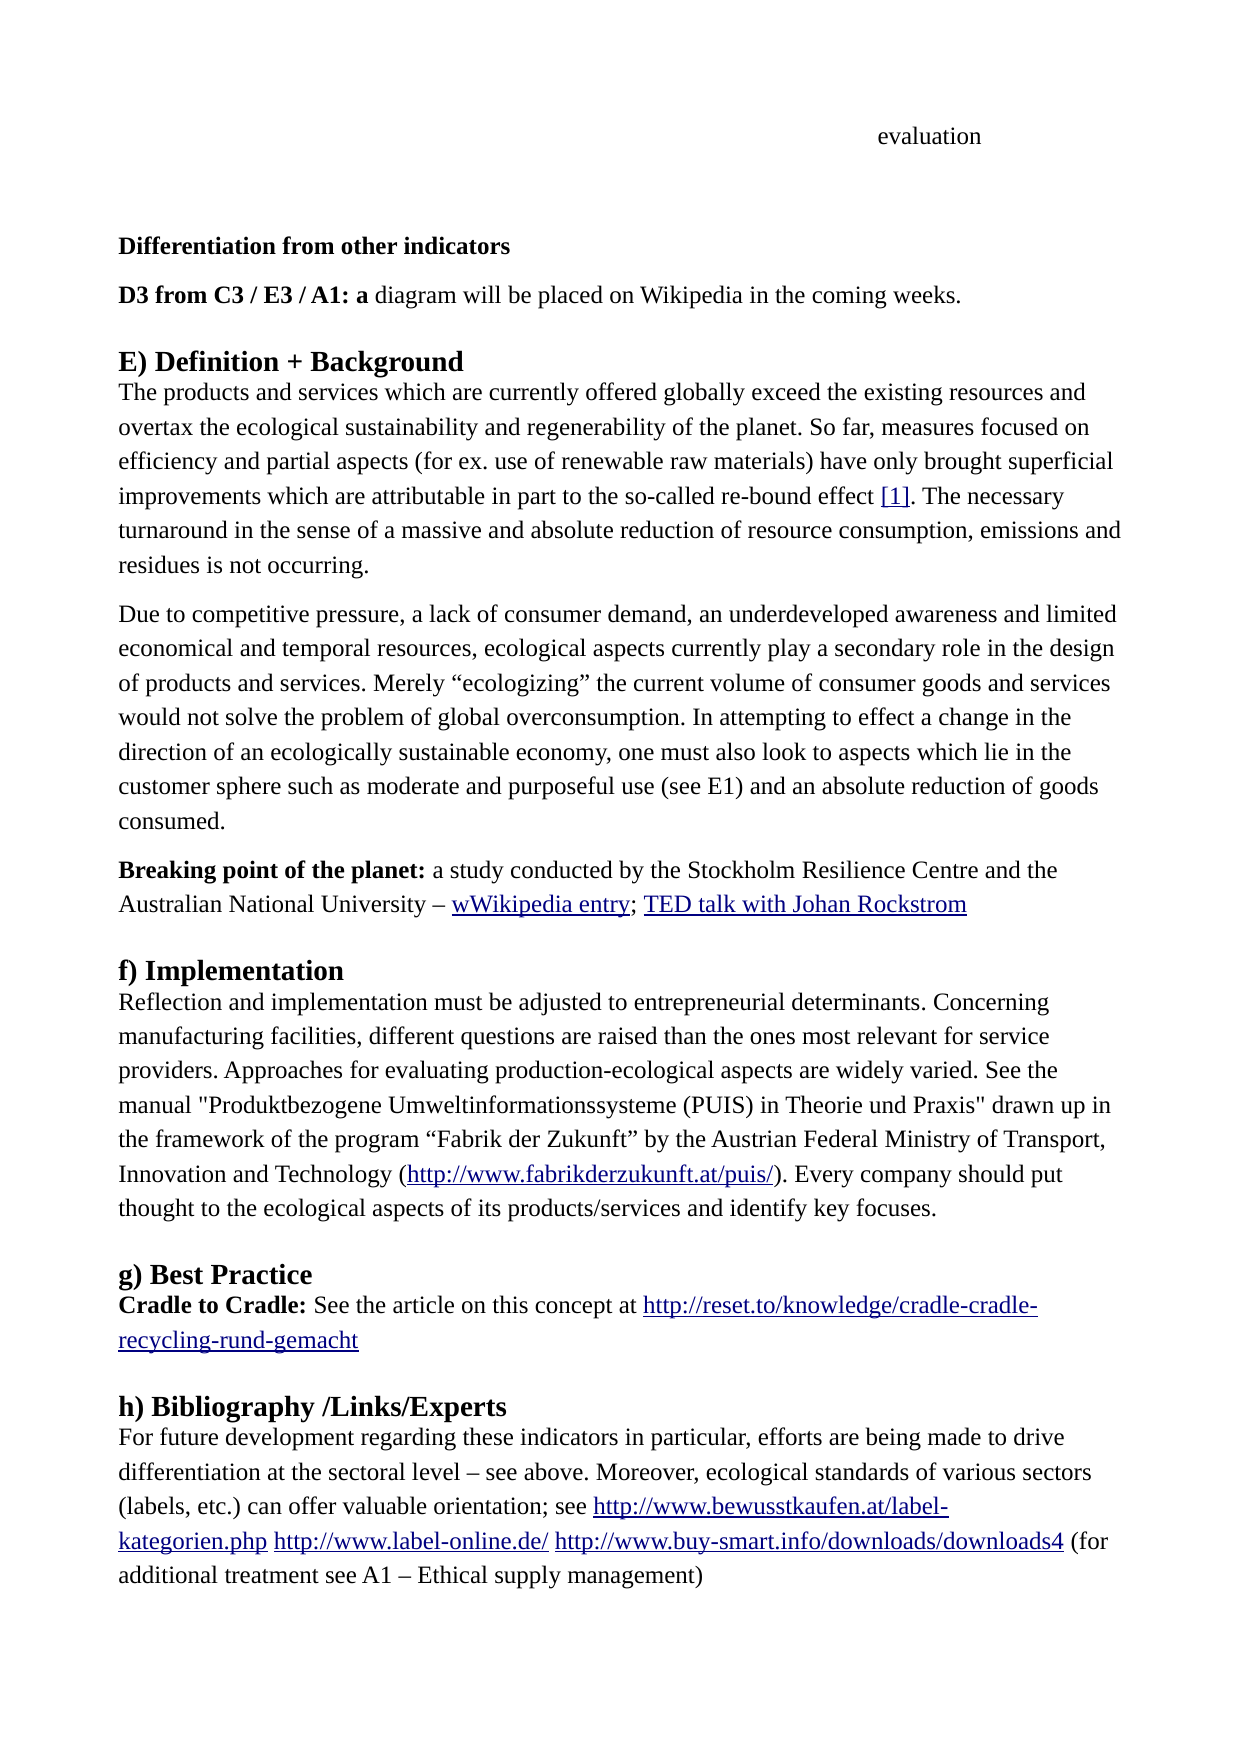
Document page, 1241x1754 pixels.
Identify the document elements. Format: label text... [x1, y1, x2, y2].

text The products and services which are currently offered globally exceed the existing resources and overtax the ecological sustainability and regenerability of the planet. So far, measures focused on efficiency and partial aspects (for ex. use of renewable raw materials) have only brought superficial improvements which are attributable in part to the so-called re-bound effect [1]. The necessary turnaround in the sense of a massive and absolute reduction of resource consumption, emissions and residues is not occurring. [118, 377, 1122, 579]
text Reflection and implementation must be adjusted to entrepreneurial determinants. Concerning manufacturing facilities, different questions are raised than the ones most relevant for service providers. Approaches for evaluating production-ecological aspects are widely varied. See the manual "Produktbezogene Umweltinformationssysteme (PUIS) in Theorie und Praxis" drawn up in the framework of the program “Fabrik der Zukunft” by the Austrian Federal Ministry of Transport, Innovation and Technology (http://www.fabrikderzukunft.at/puis/). Every company should put thought to the ecological aspects of its products/services and identify key focuses. [118, 987, 1122, 1222]
text Breaking point of the planet: a study conducted by the Stockholm Resilience Centre and the Australian National University – wWikipedia entry; TED talk with Johan Rockstrom [118, 855, 1122, 918]
text Differentiation from other indicators [118, 231, 1122, 260]
text For future development regarding these indicators in particular, efforts are being made to drive differentiation at the sectoral level – see above. Moreover, ecological standards of various sectors (labels, etc.) can offer valuable orientation; see http://www.bewusstkaufen.at/label-kategorien.php http://www.label-online.de/ http://www.buy-smart.info/downloads/downloads4 (for additional treatment see A1 – Ethical supply management) [118, 1422, 1122, 1589]
table_cell [118, 118, 153, 182]
subtitle f) Implementation [118, 953, 1122, 987]
text Cradle to Cradle: See the article on this concept at http://reset.to/knowledge/cradle-cradle-recycling-rund-gemacht [118, 1291, 1122, 1354]
subtitle E) Definition + Background [118, 344, 1122, 377]
table_cell [343, 118, 801, 182]
subtitle g) Best Practice [118, 1257, 1122, 1291]
table_cell evaluation [801, 118, 1122, 182]
table_cell [153, 118, 343, 182]
text Due to competitive pressure, a lack of consumer demand, an underdeveloped awareness and limited economical and temporal resources, ecological aspects currently play a secondary role in the design of products and services. Merely “ecologizing” the current volume of consumer goods and services would not solve the problem of global overconsumption. In attempting to effect a change in the direction of an ecologically sustainable economy, one must also look to aspects which lie in the customer sphere such as moderate and purposeful use (see E1) and an absolute reduction of goods consumed. [118, 599, 1122, 834]
text D3 from C3 / E3 / A1: a diagram will be placed on Wikipedia in the coming weeks. [118, 280, 1122, 309]
subtitle h) Bibliography /Links/Experts [118, 1389, 1122, 1422]
